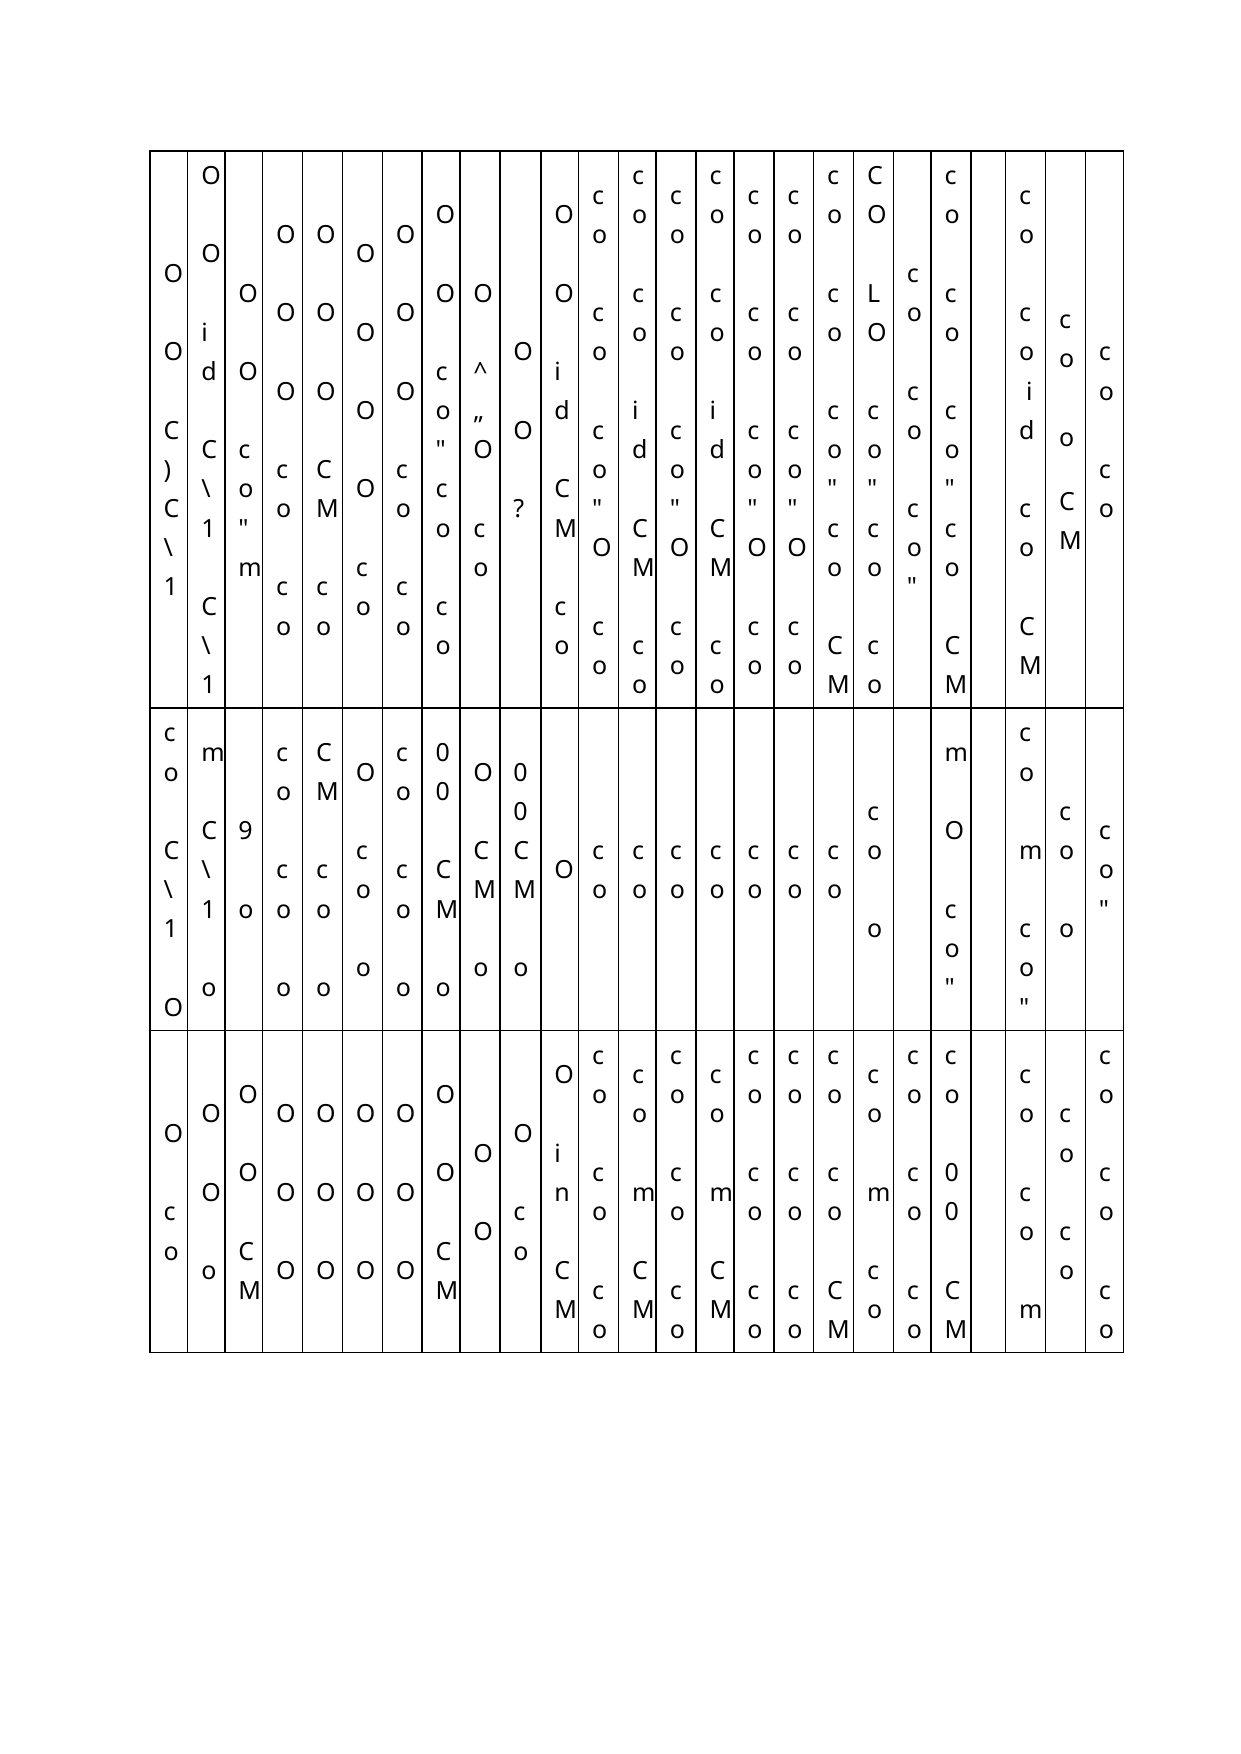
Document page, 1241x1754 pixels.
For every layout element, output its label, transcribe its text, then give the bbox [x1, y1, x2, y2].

table_cell O co [501, 1031, 540, 1352]
table_cell m O co" [932, 709, 970, 1029]
table_cell co [814, 709, 853, 1029]
table_cell O O co" m [226, 152, 262, 707]
table_cell O O ο [188, 1031, 224, 1352]
table_cell co co ο [383, 709, 421, 1029]
table_cell O O O [343, 1031, 382, 1352]
table_cell O O id C\1 C\1 [188, 152, 224, 707]
table_cell O O O co co [383, 152, 421, 707]
table_cell co co co [775, 1031, 813, 1352]
table_cell O O O [303, 1031, 342, 1352]
table_cell co co co [894, 1031, 930, 1352]
table_cell co [697, 709, 733, 1029]
table_cell co co co [657, 1031, 695, 1352]
table_cell co co m [1006, 1031, 1045, 1352]
table_cell CO LO co" co co [854, 152, 893, 707]
table_cell O O CM [226, 1031, 262, 1352]
table_cell co co co [1086, 1031, 1123, 1352]
table_cell O O ? [501, 152, 540, 707]
table_cell co m co [854, 1031, 893, 1352]
table_cell O co [151, 1031, 187, 1352]
table_cell co co id CM co [697, 152, 733, 707]
table_cell m C\1 ο [188, 709, 224, 1029]
table_cell co co CM [814, 1031, 853, 1352]
table_cell co [579, 709, 618, 1029]
table_cell O O O CM co [303, 152, 342, 707]
table_cell CM co ο [303, 709, 342, 1029]
table_cell O O C) C\1 [151, 152, 187, 707]
table_cell O [542, 709, 578, 1029]
table_cell co co co" [894, 152, 930, 707]
table_cell O O co" co co [423, 152, 459, 707]
table_cell co co co" O co [579, 152, 618, 707]
table_cell co co co" co CM [932, 152, 970, 707]
table_cell co co co" O co [735, 152, 773, 707]
table_cell co co co [735, 1031, 773, 1352]
table_cell co [735, 709, 773, 1029]
table_cell O O O O co [343, 152, 382, 707]
table_cell co" [1086, 709, 1123, 1029]
table_cell co [657, 709, 695, 1029]
table_cell co ο [1046, 709, 1085, 1029]
table_cell co co co" co CM [814, 152, 853, 707]
table_cell co co [1086, 152, 1123, 707]
table_cell co C\1 Ο [151, 709, 187, 1029]
table_cell co m CM [619, 1031, 655, 1352]
table_cell co ο [854, 709, 893, 1029]
table_cell 9 ο [226, 709, 262, 1029]
table_cell co [775, 709, 813, 1029]
table_cell 00 CM ο [423, 709, 459, 1029]
table_cell co co ο [263, 709, 302, 1029]
table_cell [972, 709, 1005, 1029]
table_cell co co [1046, 1031, 1085, 1352]
table_cell co co co" O co [775, 152, 813, 707]
table_cell O CM ο [461, 709, 499, 1029]
table_cell O O O [263, 1031, 302, 1352]
table_cell O O CM [423, 1031, 459, 1352]
table_cell co m CM [697, 1031, 733, 1352]
table_cell co ο CM [1046, 152, 1085, 707]
table_cell O co ο [343, 709, 382, 1029]
table_cell co co id CM co [619, 152, 655, 707]
table_cell co [619, 709, 655, 1029]
table_cell O O O co co [263, 152, 302, 707]
table_cell co co id co CM [1006, 152, 1045, 707]
table_cell co 00 CM [932, 1031, 970, 1352]
table_cell O O O [383, 1031, 421, 1352]
table_cell O O [461, 1031, 499, 1352]
table_cell co co co [579, 1031, 618, 1352]
table_cell O ^„ O co [461, 152, 499, 707]
table_cell O O id CM co [542, 152, 578, 707]
table_cell [972, 1031, 1005, 1352]
table_cell co co co" O co [657, 152, 695, 707]
table_cell [894, 709, 930, 1029]
table_cell O in CM [542, 1031, 578, 1352]
table_cell [972, 152, 1005, 707]
table_cell 00 CM ο [501, 709, 540, 1029]
table_cell co m co" [1006, 709, 1045, 1029]
